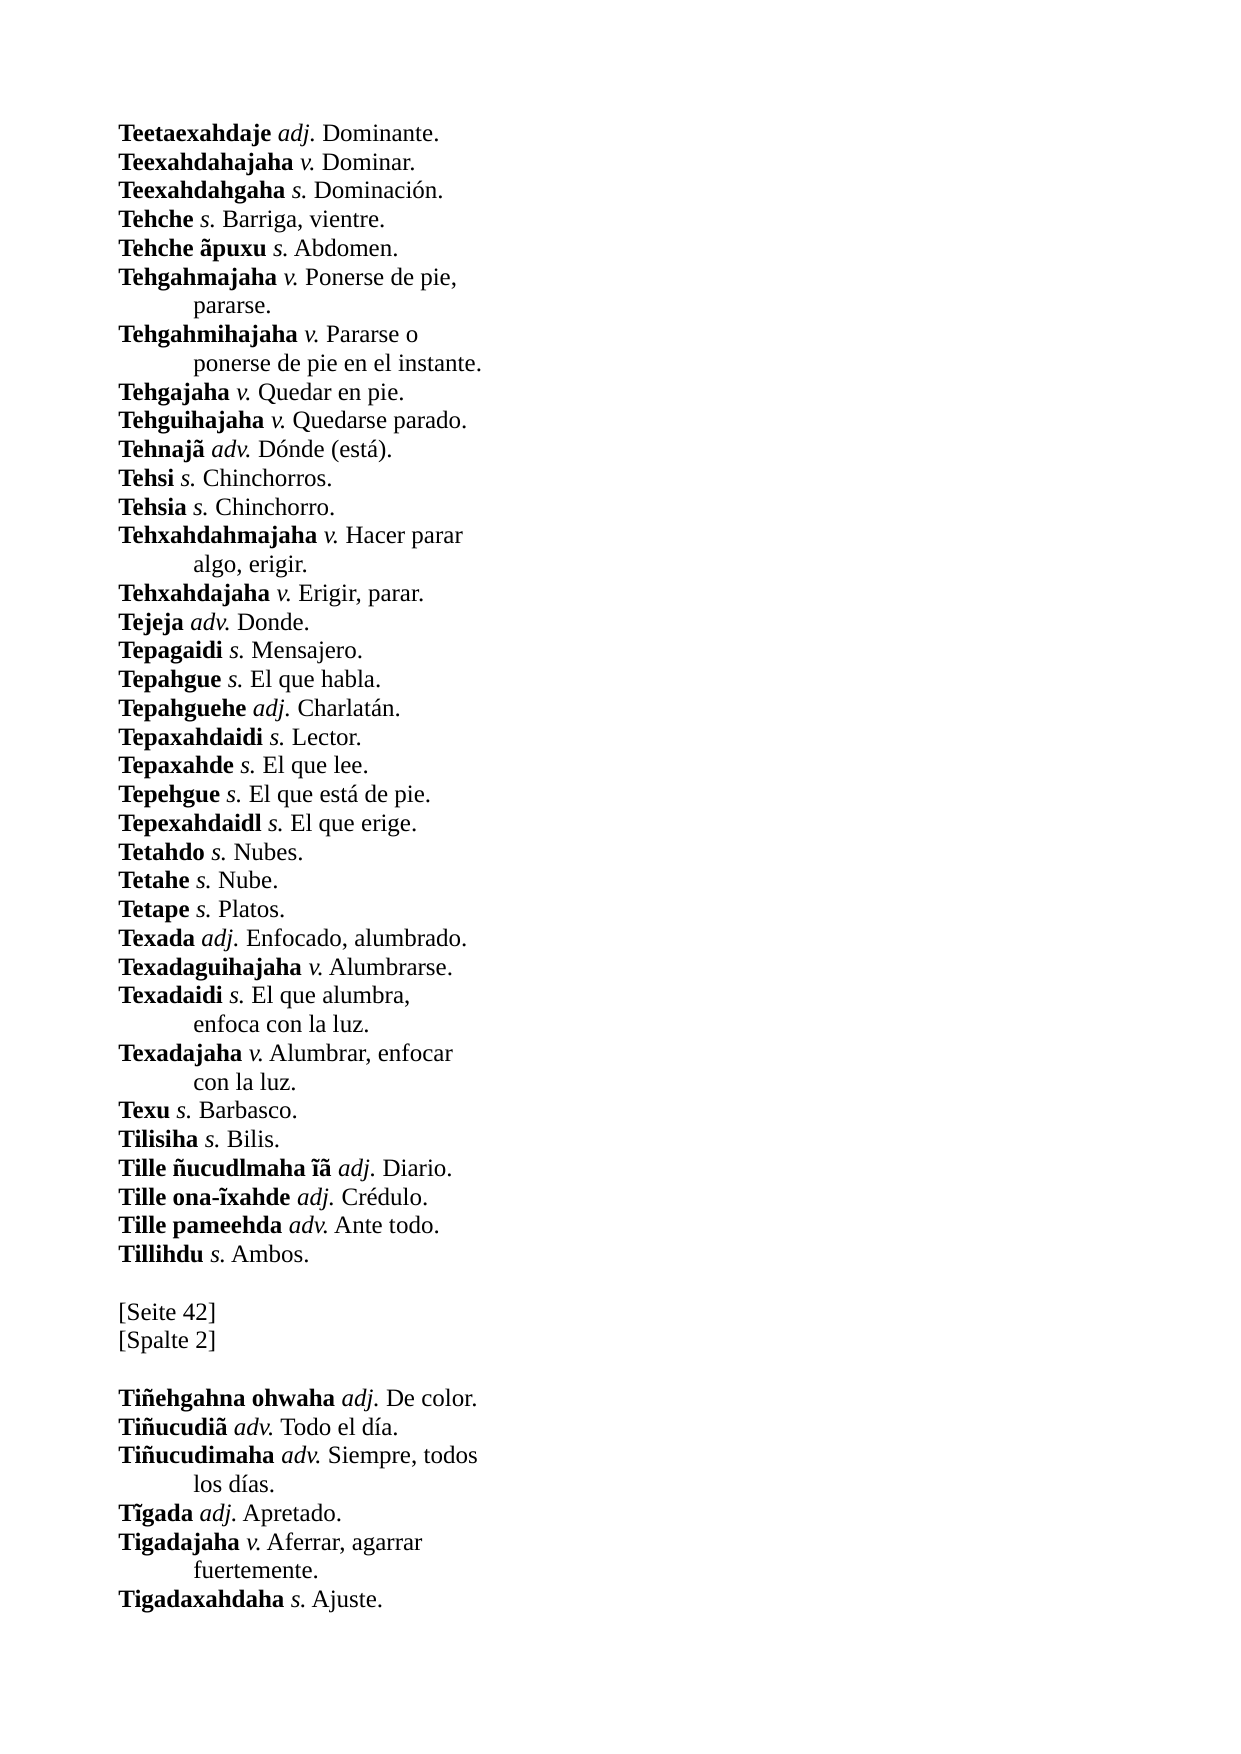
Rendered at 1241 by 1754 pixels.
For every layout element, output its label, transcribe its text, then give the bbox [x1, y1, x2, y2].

text Tehsi s. Chinchorros. [118, 463, 1122, 492]
text Tigadajaha v. Aferrar, agarrar [118, 1527, 1122, 1556]
text fuertemente. [118, 1556, 1122, 1584]
text con la luz. [118, 1067, 1122, 1096]
text Tiñucudiã adv. Todo el día. [118, 1412, 1122, 1441]
text Tehche ãpuxu s. Abdomen. [118, 233, 1122, 262]
text Tehsia s. Chinchorro. [118, 492, 1122, 521]
text Tetape s. Platos. [118, 894, 1122, 923]
text Tepaxahde s. El que lee. [118, 751, 1122, 779]
text Texada adj. Enfocado, alumbrado. [118, 923, 1122, 952]
text Tilisiha s. Bilis. [118, 1124, 1122, 1153]
text enfoca con la luz. [118, 1009, 1122, 1038]
text Tehnajã adv. Dónde (está). [118, 434, 1122, 463]
text Tĩgada adj. Apretado. [118, 1498, 1122, 1527]
text Tepehgue s. El que está de pie. [118, 779, 1122, 808]
text Tehgahmajaha v. Ponerse de pie, [118, 262, 1122, 291]
text [Spalte 2] [118, 1326, 1122, 1354]
text Teexahdahgaha s. Dominación. [118, 176, 1122, 204]
text Tille ona-ĩxahde adj. Crédulo. [118, 1182, 1122, 1211]
text Tigadaxahdaha s. Ajuste. [118, 1584, 1122, 1613]
text pararse. [118, 291, 1122, 319]
text los días. [118, 1469, 1122, 1498]
text Tille pameehda adv. Ante todo. [118, 1211, 1122, 1239]
text Tehche s. Barriga, vientre. [118, 204, 1122, 233]
text Tillihdu s. Ambos. [118, 1239, 1122, 1268]
text Tetahe s. Nube. [118, 866, 1122, 894]
text Teexahdahajaha v. Dominar. [118, 147, 1122, 176]
text Tehxahdajaha v. Erigir, parar. [118, 578, 1122, 607]
text Tehgahmihajaha v. Pararse o [118, 319, 1122, 348]
text ponerse de pie en el instante. [118, 348, 1122, 377]
text [Seite 42] [118, 1297, 1122, 1326]
text Teetaexahdaje adj. Dominante. [118, 118, 1122, 147]
text Tehxahdahmajaha v. Hacer parar [118, 521, 1122, 549]
text Tepagaidi s. Mensajero. [118, 636, 1122, 664]
text Texu s. Barbasco. [118, 1096, 1122, 1124]
text Tille ñucudlmaha ĩã adj. Diario. [118, 1153, 1122, 1182]
text Tiñehgahna ohwaha adj. De color. [118, 1383, 1122, 1412]
text Tejeja adv. Donde. [118, 607, 1122, 636]
text Texadaidi s. El que alumbra, [118, 981, 1122, 1009]
text algo, erigir. [118, 549, 1122, 578]
text Tiñucudimaha adv. Siempre, todos [118, 1441, 1122, 1469]
text Tepaxahdaidi s. Lector. [118, 722, 1122, 751]
text Texadajaha v. Alumbrar, enfocar [118, 1038, 1122, 1067]
text Tepahgue s. El que habla. [118, 664, 1122, 693]
text Tepahguehe adj. Charlatán. [118, 693, 1122, 722]
text Tehgajaha v. Quedar en pie. [118, 377, 1122, 406]
text Tetahdo s. Nubes. [118, 837, 1122, 866]
text Tepexahdaidl s. El que erige. [118, 808, 1122, 837]
text Tehguihajaha v. Quedarse parado. [118, 406, 1122, 434]
text Texadaguihajaha v. Alumbrarse. [118, 952, 1122, 981]
